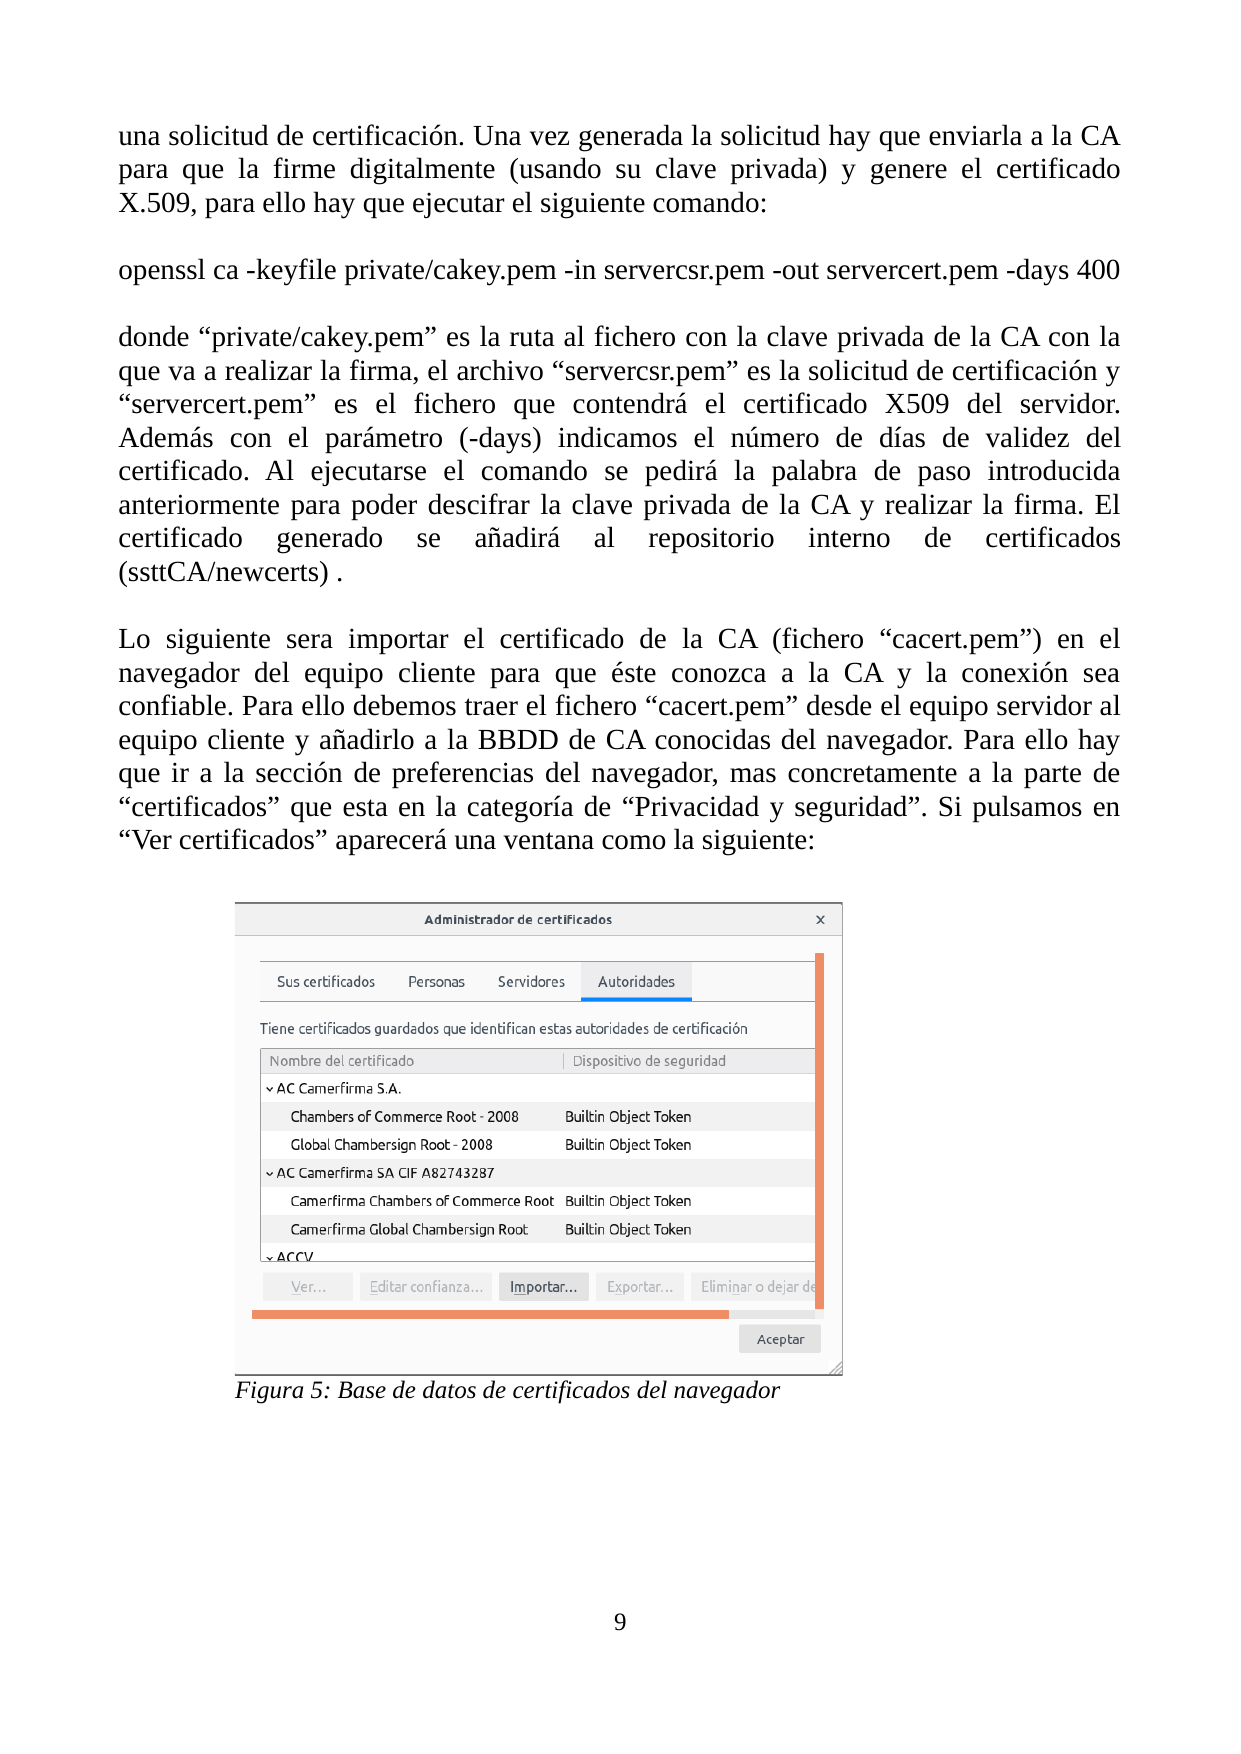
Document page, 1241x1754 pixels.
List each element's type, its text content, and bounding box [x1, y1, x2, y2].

text una solicitud de certificación. Una vez generada la solicitud hay que enviarla a la CA para que la firme digitalmente (usando su clave privada) y genere el certificado X.509, para ello hay que ejecutar el siguiente comando: [118, 118, 1122, 219]
text Lo siguiente sera importar el certificado de la CA (fichero “cacert.pem”) en el navegador del equipo cliente para que éste conozca a la CA y la conexión sea confiable. Para ello debemos traer el fichero “cacert.pem” desde el equipo servidor al equipo cliente y añadirlo a la BBDD de CA conocidas del navegador. Para ello hay que ir a la sección de preferencias del navegador, mas concretamente a la parte de “certificados” que esta en la categoría de “Privacidad y seguridad”. Si pulsamos en “Ver certificados” aparecerá una ventana como la siguiente: [118, 621, 1122, 856]
text openssl ca -keyfile private/cakey.pem -in servercsr.pem -out servercert.pem -days 400 [118, 252, 1122, 286]
text Figura 5: Base de datos de certificados del navegador [235, 1376, 843, 1404]
text donde “private/cakey.pem” es la ruta al fichero con la clave privada de la CA con la que va a realizar la firma, el archivo “servercsr.pem” es la solicitud de certificación y “servercert.pem” es el fichero que contendrá el certificado X509 del servidor. Además con el parámetro (-days) indicamos el número de días de validez del certificado. Al ejecutarse el comando se pedirá la palabra de paso introducida anteriormente para poder descifrar la clave privada de la CA y realizar la firma. El certificado generado se añadirá al repositorio interno de certificados (ssttCA/newcerts) . [118, 319, 1122, 588]
picture [234, 902, 843, 1376]
